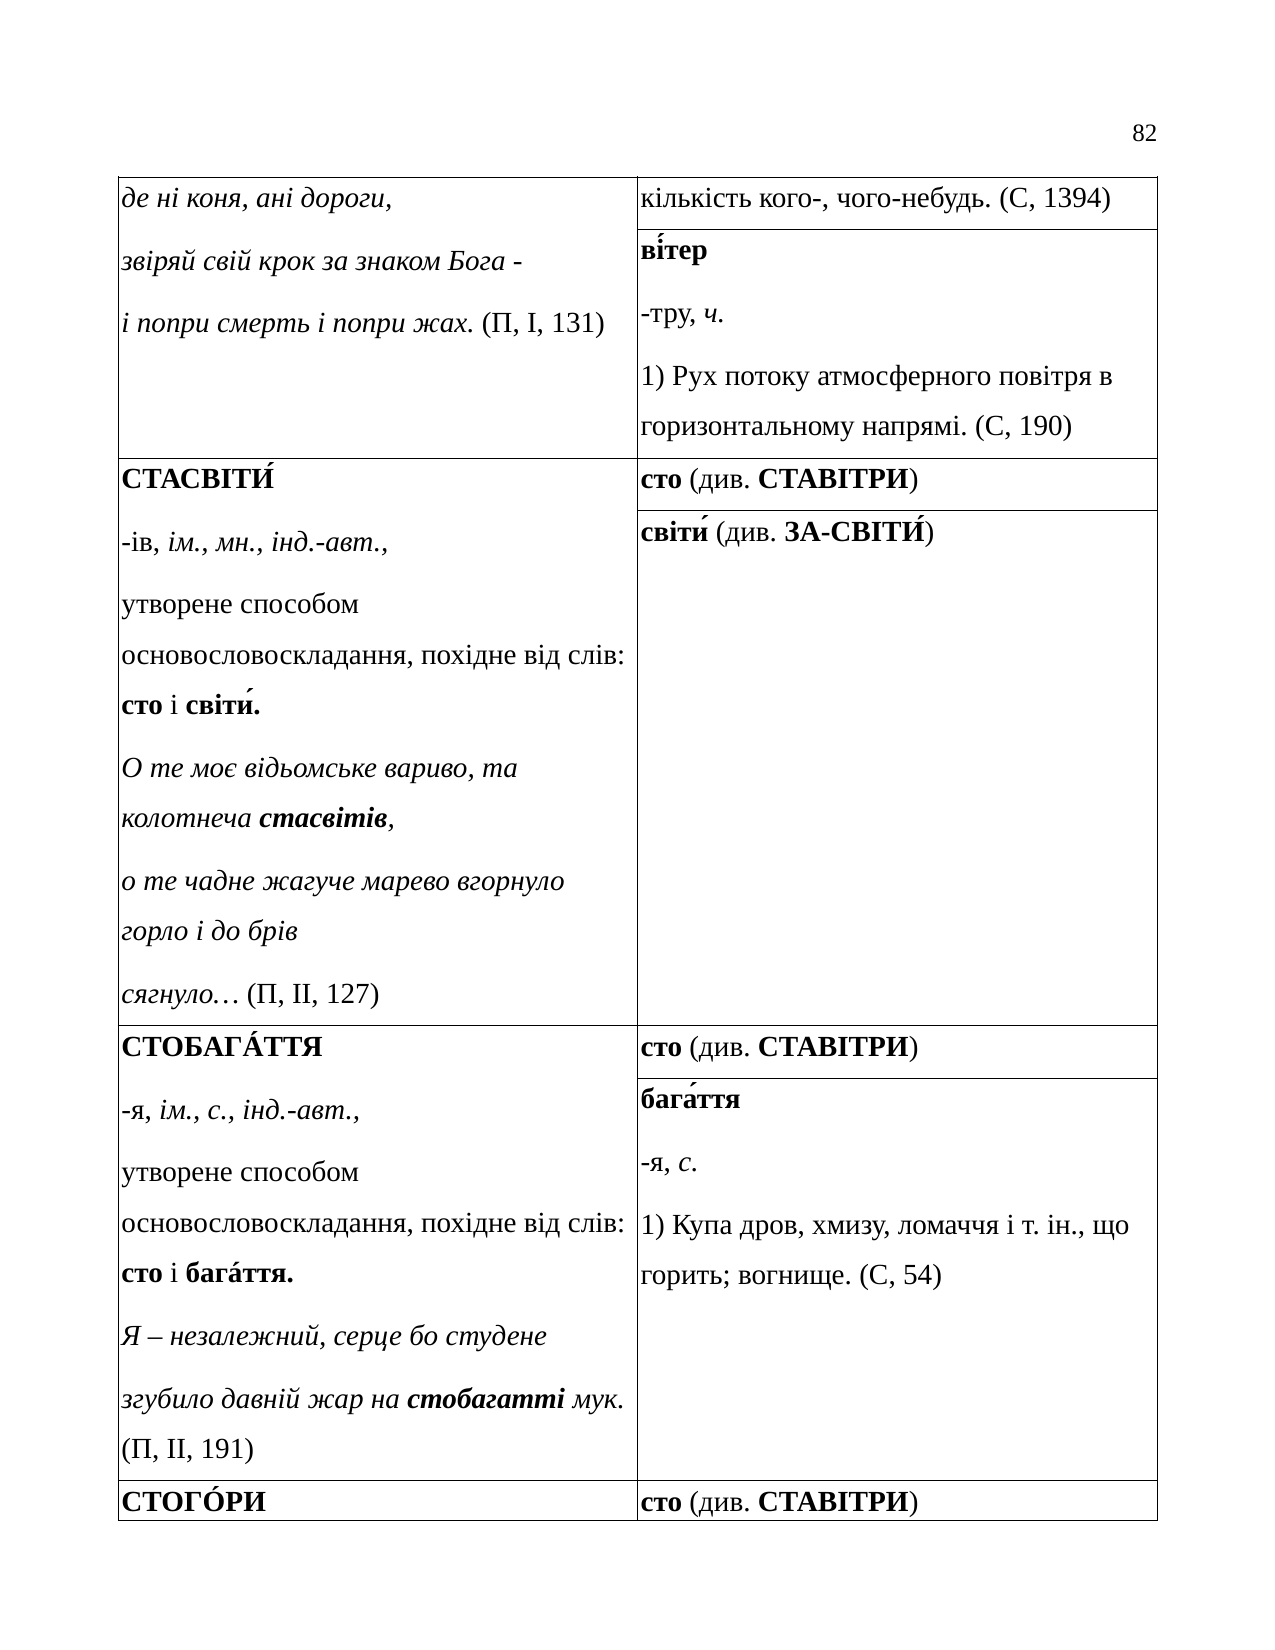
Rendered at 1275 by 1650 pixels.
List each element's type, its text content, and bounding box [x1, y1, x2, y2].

table_cell СТОБАГÁТТЯ -я, ім., с., інд.-авт., утворене способом основословоскладання, похідне від слів: сто і багáття. Я – незалежний, серце бо студене згубило давній жар на стобагатті мук. (П, ІІ, 191) [119, 1026, 637, 1480]
table_cell бага́ття -я, с. 1) Купа дров, хмизу, ломаччя і т. ін., що горить; вогнище. (С, 54) [638, 1079, 1157, 1480]
table_cell СТОГÓРИ [119, 1481, 637, 1520]
table_cell світи́ (див. ЗА-СВІТИ́) [638, 511, 1157, 1025]
table_cell кількість кого-, чого-небудь. (С, 1394) [638, 178, 1157, 229]
table_cell СТАСВІТИ́ -ів, ім., мн., інд.-авт., утворене способом основословоскладання, похідне від слів: сто і світи́. О те моє відьомське вариво, та колотнеча стасвітів, о те чадне жагуче марево вгорнуло горло і до брів сягнуло… (П, ІІ, 127) [119, 459, 637, 1025]
table_cell сто (див. СТАВІТРИ) [638, 459, 1157, 510]
table_cell сто (див. СТАВІТРИ) [638, 1481, 1157, 1520]
table_cell де ні коня, ані дороги, звіряй свій крок за знаком Бога - і попри смерть і попри жах. (П, І, 131) [119, 178, 637, 457]
table_cell ві́тер -тру, ч. 1) Рух потоку атмосферного повітря в горизонтальному напрямі. (С, 190) [638, 230, 1157, 457]
table_cell сто (див. СТАВІТРИ) [638, 1026, 1157, 1078]
